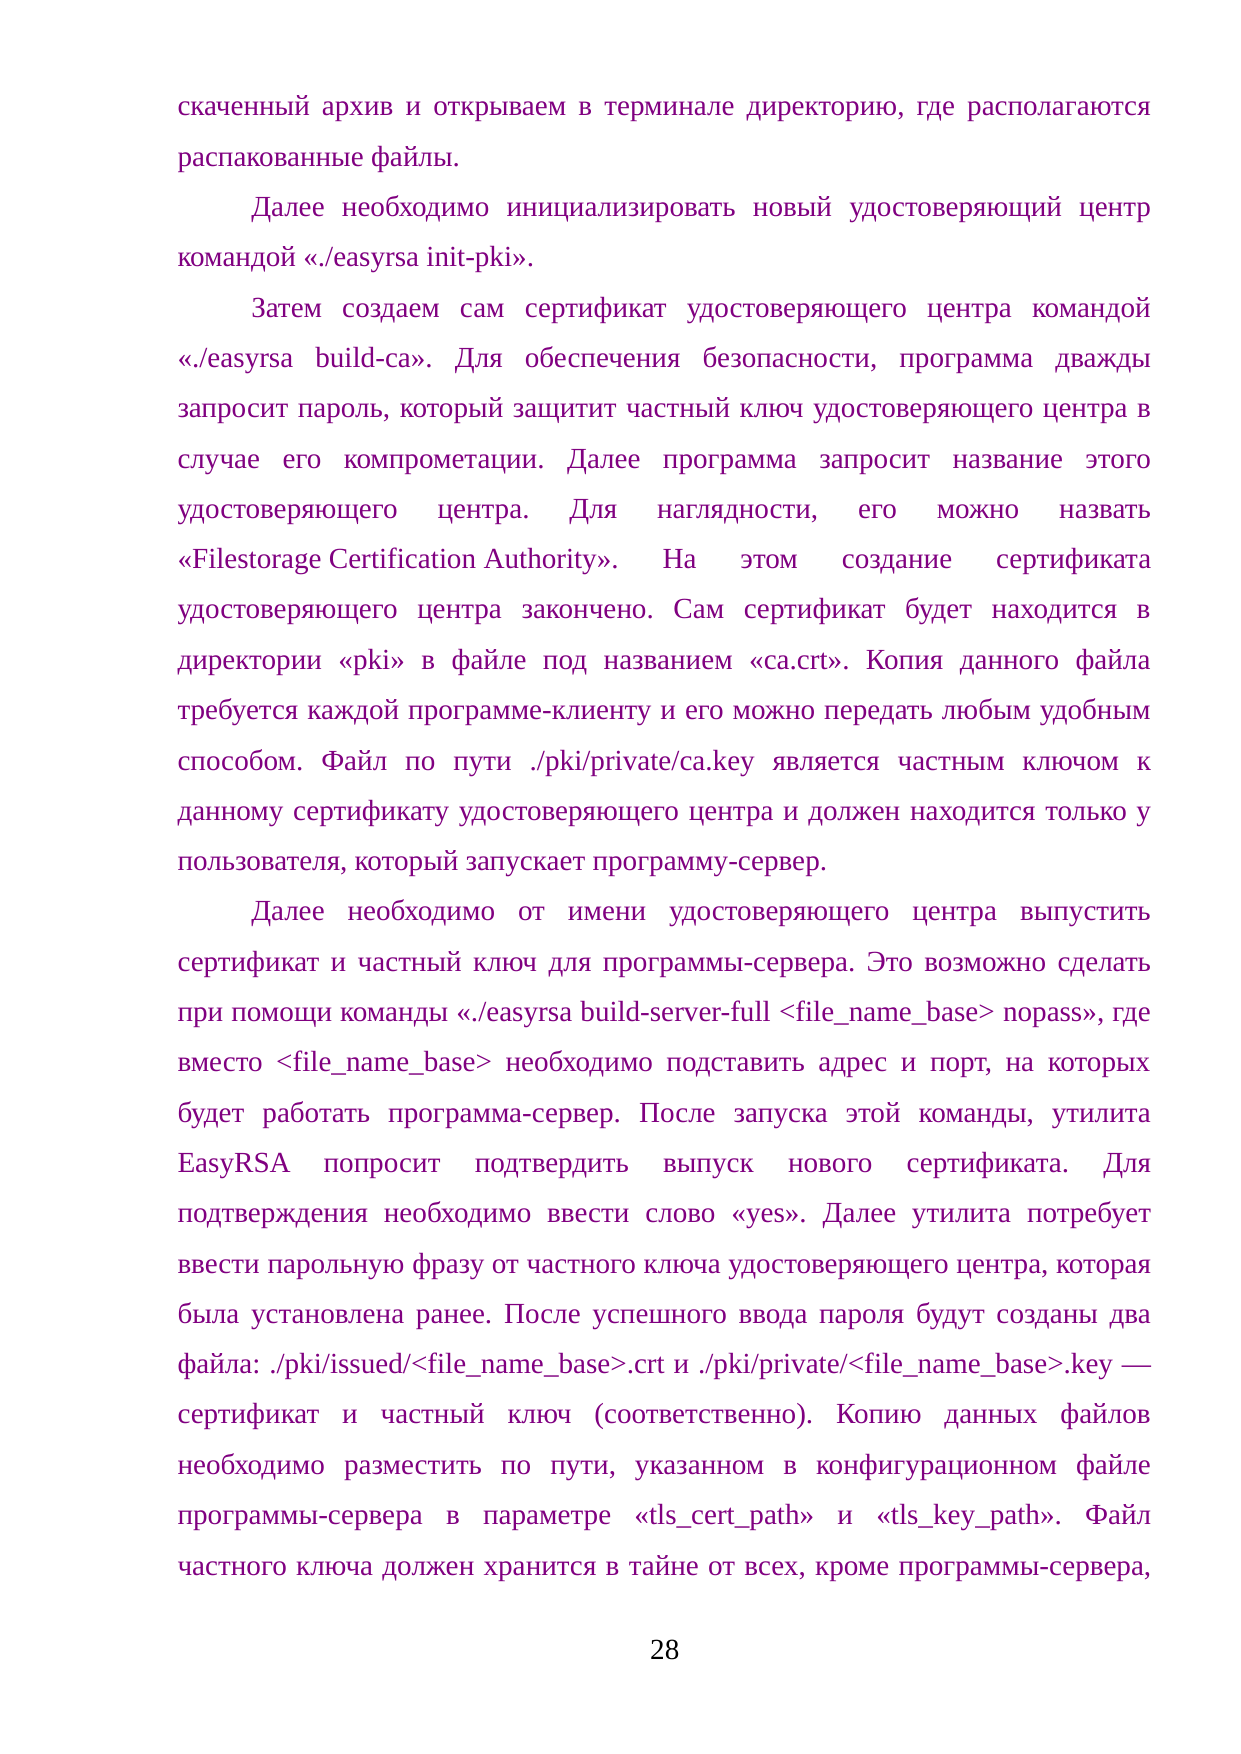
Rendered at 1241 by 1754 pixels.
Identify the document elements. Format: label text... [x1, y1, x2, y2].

text Затем создаем сам сертификат удостоверяющего центра командой «./easyrsa build-ca». Для обеспечения безопасности, программа дважды запросит пароль, который защитит частный ключ удостоверяющего центра в случае его компрометации. Далее программа запросит название этого удостоверяющего центра. Для наглядности, его можно назвать «Filestorage Certification Authority». На этом создание сертификата удостоверяющего центра закончено. Сам сертификат будет находится в директории «pki» в файле под названием «ca.crt». Копия данного файла требуется каждой программе-клиенту и его можно передать любым удобным способом. Файл по пути ./pki/private/ca.key является частным ключом к данному сертификату удостоверяющего центра и должен находится только у пользователя, который запускает программу-сервер. [177, 290, 1152, 877]
text скаченный архив и открываем в терминале директорию, где располагаются распакованные файлы. [177, 88, 1152, 172]
text Далее необходимо инициализировать новый удостоверяющий центр командой «./easyrsa init-pki». [177, 189, 1152, 273]
text Далее необходимо от имени удостоверяющего центра выпустить сертификат и частный ключ для программы-сервера. Это возможно сделать при помощи команды «./easyrsa build-server-full <file_name_base> nopass», где вместо <file_name_base> необходимо подставить адрес и порт, на которых будет работать программа-сервер. После запуска этой команды, утилита EasyRSA попросит подтвердить выпуск нового сертификата. Для подтверждения необходимо ввести слово «yes». Далее утилита потребует ввести парольную фразу от частного ключа удостоверяющего центра, которая была установлена ранее. После успешного ввода пароля будут созданы два файла: ./pki/issued/<file_name_base>.crt и ./pki/private/<file_name_base>.key — сертификат и частный ключ (соответственно). Копию данных файлов необходимо разместить по пути, указанном в конфигурационном файле программы-сервера в параметре «tls_cert_path» и «tls_key_path». Файл частного ключа должен хранится в тайне от всех, кроме программы-сервера, [177, 893, 1152, 1581]
